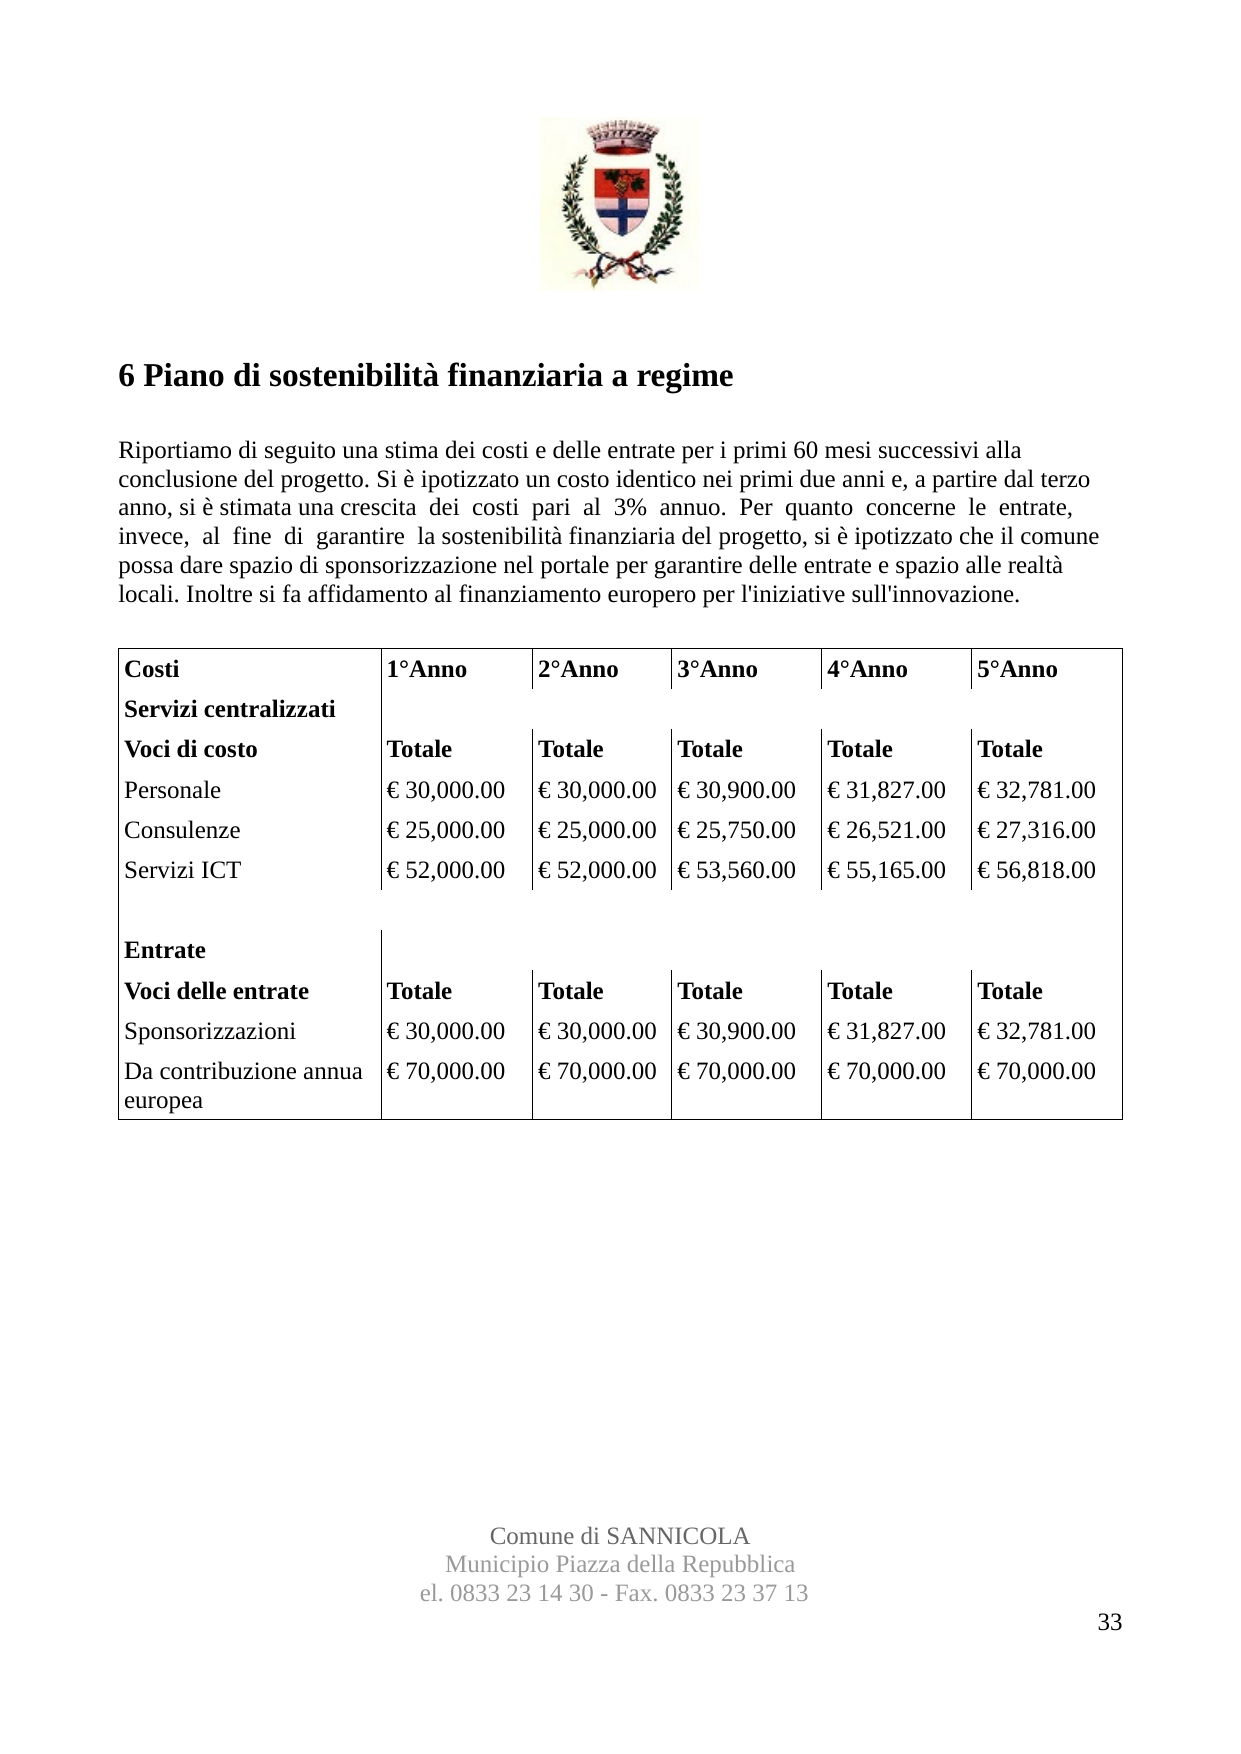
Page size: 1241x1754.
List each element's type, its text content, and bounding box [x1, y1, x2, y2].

table_cell Totale [382, 970, 532, 1010]
table_cell [382, 930, 1122, 970]
table_cell Totale [533, 970, 671, 1010]
table_cell € 25.000,00 [382, 809, 532, 849]
table_cell € 30.000,00 [382, 1010, 532, 1050]
table_cell € 30.900,00 [672, 1010, 821, 1050]
table_cell Personale [119, 769, 381, 809]
table_cell € 70.000,00 [822, 1050, 971, 1119]
table_cell Entrate [119, 930, 381, 970]
table_cell Totale [672, 729, 821, 769]
table_cell € 70.000,00 [382, 1050, 532, 1119]
table_cell € 70.000,00 [672, 1050, 821, 1119]
table_cell € 52.000,00 [382, 849, 532, 889]
table_header 4°Anno [822, 649, 971, 688]
table_cell Totale [972, 970, 1122, 1010]
table_cell € 31.827,00 [822, 769, 971, 809]
table_cell Totale [972, 729, 1122, 769]
table_cell € 30.000,00 [533, 1010, 671, 1050]
table_cell € 52.000,00 [533, 849, 671, 889]
table_cell [382, 689, 1122, 729]
table_cell € 30.000,00 [382, 769, 532, 809]
text Riportiamo di seguito una stima dei costi e delle entrate per i primi 60 mesi successivi alla conclusione del progetto. Si è ipotizzato un costo identico nei primi due anni e, a partire dal terzo anno, si è stimata una crescita dei costi pari al 3% annuo. Per quanto concerne le entrate, invece, al fine di garantire la sostenibilità finanziaria del progetto, si è ipotizzato che il comune possa dare spazio di sponsorizzazione nel portale per garantire delle entrate e spazio alle realtà locali. Inoltre si fa affidamento al finanziamento europero per l'iniziative sull'innovazione. [118, 435, 1122, 607]
table_header Costi [119, 649, 381, 688]
table_cell € 32.781,00 [972, 769, 1122, 809]
table_cell Totale [382, 729, 532, 769]
table_cell Servizi ICT [119, 849, 381, 889]
table_cell Totale [822, 729, 971, 769]
table_cell Sponsorizzazioni [119, 1010, 381, 1050]
table_cell Consulenze [119, 809, 381, 849]
table_cell € 55.165,00 [822, 849, 971, 889]
table_cell € 70.000,00 [972, 1050, 1122, 1119]
table_cell € 30.900,00 [672, 769, 821, 809]
table_cell € 32.781,00 [972, 1010, 1122, 1050]
table_cell € 27.316,00 [972, 809, 1122, 849]
table_cell € 70.000,00 [533, 1050, 671, 1119]
table_cell Voci di costo [119, 729, 381, 769]
table_cell Servizi centralizzati [119, 689, 381, 729]
table_cell € 25.000,00 [533, 809, 671, 849]
table_header 2°Anno [533, 649, 671, 688]
table_cell € 56.818,00 [972, 849, 1122, 889]
table_header 3°Anno [672, 649, 821, 688]
table_cell € 53.560,00 [672, 849, 821, 889]
table_cell Totale [672, 970, 821, 1010]
table_cell Totale [533, 729, 671, 769]
table_header 1°Anno [382, 649, 532, 688]
table_cell € 26.521,00 [822, 809, 971, 849]
table_cell Totale [822, 970, 971, 1010]
picture [540, 117, 700, 291]
table_cell [119, 890, 1122, 930]
table_cell € 30.000,00 [533, 769, 671, 809]
table_cell € 31.827,00 [822, 1010, 971, 1050]
table_cell € 25.750,00 [672, 809, 821, 849]
table_header 5°Anno [972, 649, 1122, 688]
table_cell Da contribuzione annua europea [119, 1050, 381, 1119]
text 6 Piano di sostenibilità finanziaria a regime [118, 356, 1122, 394]
table_cell Voci delle entrate [119, 970, 381, 1010]
